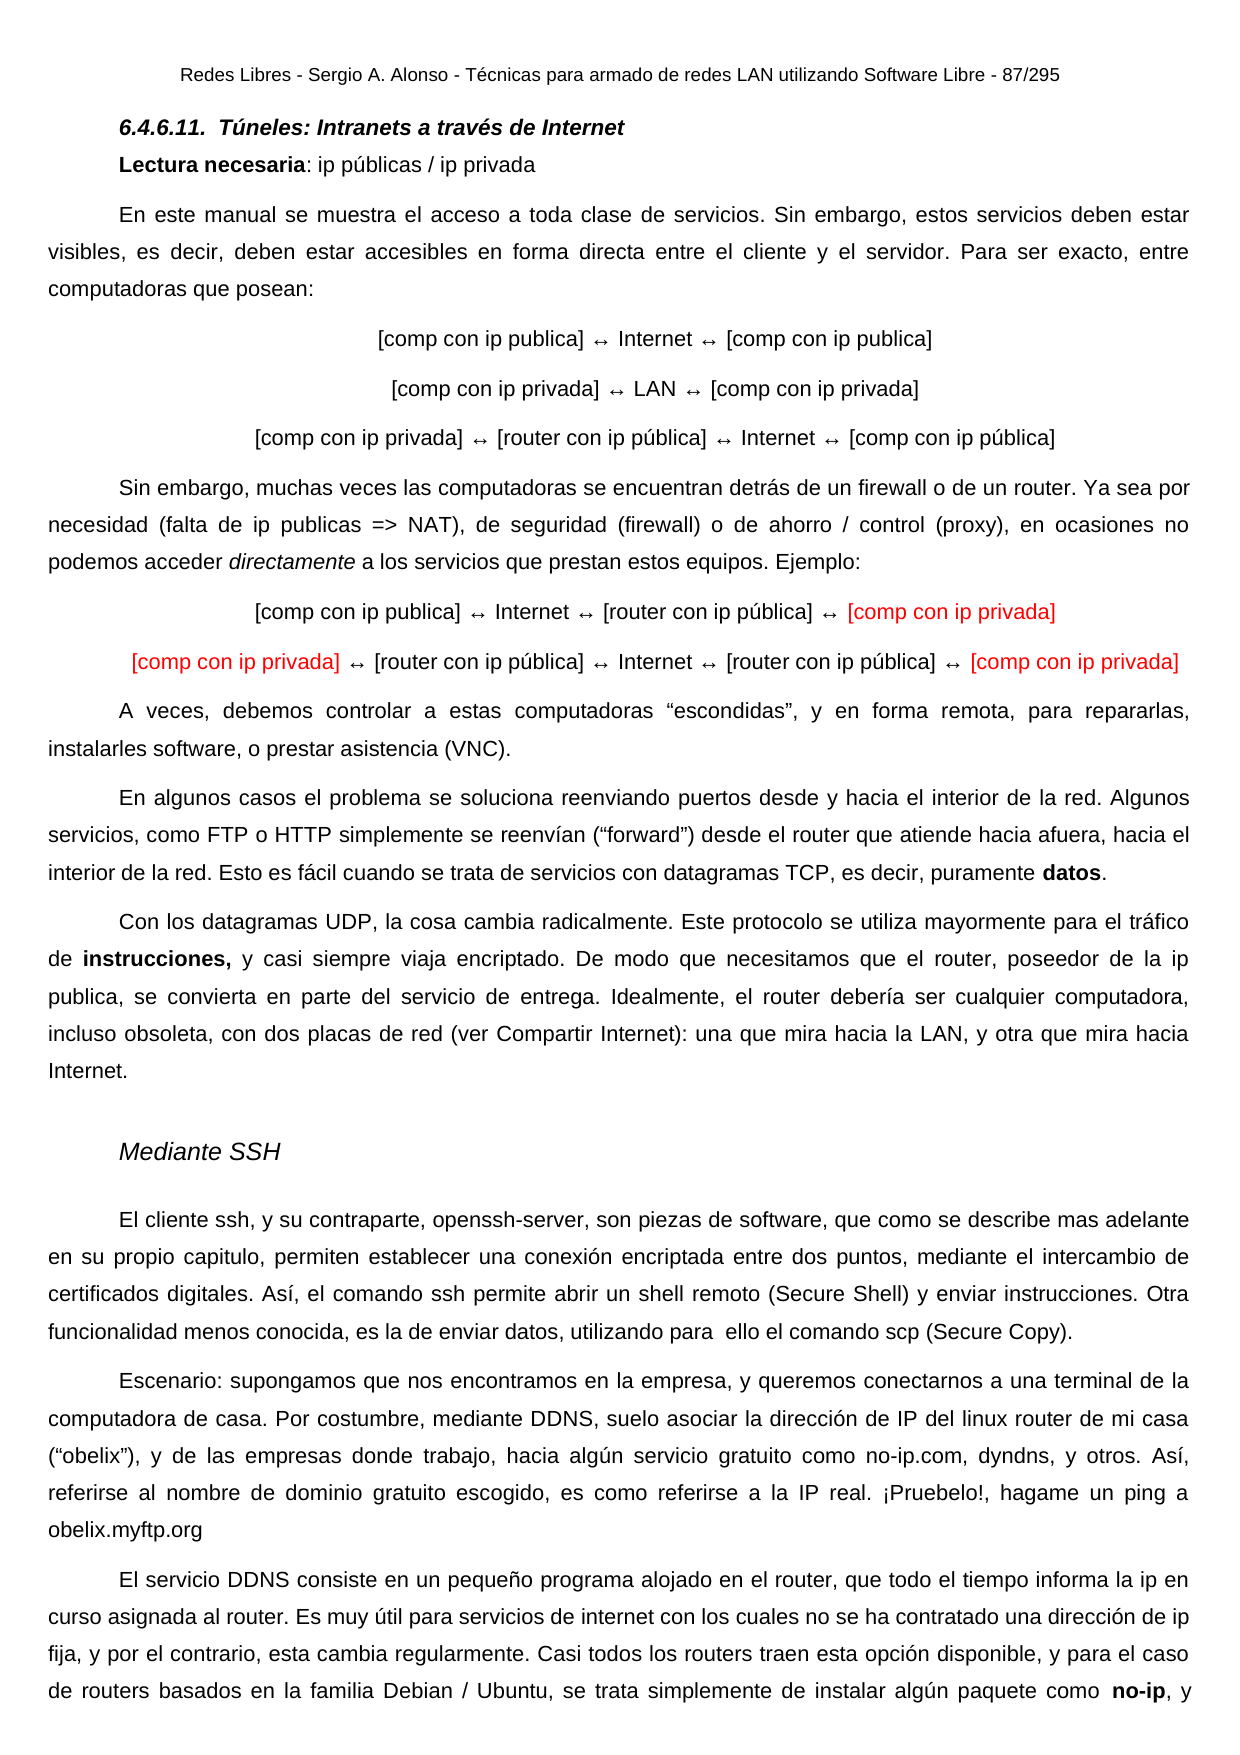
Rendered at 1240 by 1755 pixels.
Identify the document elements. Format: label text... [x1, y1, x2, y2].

text [comp con ip privada] ↔ [router con ip pública] ↔ Internet ↔ [comp con ip pública] [48, 426, 1192, 450]
text A veces, debemos controlar a estas computadoras “escondidas”, y en forma remota, para repararlas, instalarles software, o prestar asistencia (VNC). [48, 699, 1192, 761]
text Escenario: supongamos que nos encontramos en la empresa, y queremos conectarnos a una terminal de la computadora de casa. Por costumbre, mediante DDNS, suelo asociar la dirección de IP del linux router de mi casa (“obelix”), y de las empresas donde trabajo, hacia algún servicio gratuito como no-ip.com, dyndns, y otros. Así, referirse al nombre de dominio gratuito escogido, es como referirse a la IP real. ¡Pruebelo!, hagame un ping a obelix.myftp.org [48, 1369, 1192, 1542]
text [comp con ip privada] ↔ LAN ↔ [comp con ip privada] [48, 376, 1192, 401]
text Sin embargo, muchas veces las computadoras se encuentran detrás de un firewall o de un router. Ya sea por necesidad (falta de ip publicas => NAT), de seguridad (firewall) o de ahorro / control (proxy), en ocasiones no podemos acceder directamente a los servicios que prestan estos equipos. Ejemplo: [48, 475, 1192, 574]
subtitle Mediante SSH [119, 1138, 1192, 1166]
text [comp con ip publica] ↔ Internet ↔ [router con ip pública] ↔ [comp con ip privada] [48, 599, 1192, 624]
text Lectura necesaria: ip públicas / ip privada [48, 152, 1192, 177]
text [comp con ip privada] ↔ [router con ip pública] ↔ Internet ↔ [router con ip pública] ↔ [comp con ip privada] [48, 649, 1192, 674]
text El cliente ssh, y su contraparte, openssh-server, son piezas de software, que como se describe mas adelante en su propio capitulo, permiten establecer una conexión encriptada entre dos puntos, mediante el intercambio de certificados digitales. Así, el comando ssh permite abrir un shell remoto (Secure Shell) y enviar instrucciones. Otra funcionalidad menos conocida, es la de enviar datos, utilizando para ello el comando scp (Secure Copy). [48, 1207, 1192, 1344]
text En algunos casos el problema se soluciona reenviando puertos desde y hacia el interior de la red. Algunos servicios, como FTP o HTTP simplemente se reenvían (“forward”) desde el router que atiende hacia afuera, hacia el interior de la red. Esto es fácil cuando se trata de servicios con datagramas TCP, es decir, puramente datos. [48, 786, 1192, 885]
subtitle Túneles: Intranets a través de Internet [119, 115, 1192, 140]
text El servicio DDNS consiste en un pequeño programa alojado en el router, que todo el tiempo informa la ip en curso asignada al router. Es muy útil para servicios de internet con los cuales no se ha contratado una dirección de ip fija, y por el contrario, esta cambia regularmente. Casi todos los routers traen esta opción disponible, y para el caso de routers basados en la familia Debian / Ubuntu, se trata simplemente de instalar algún paquete como no-ip, y [48, 1567, 1192, 1703]
text Con los datagramas UDP, la cosa cambia radicalmente. Este protocolo se utiliza mayormente para el tráfico de instrucciones, y casi siempre viaja encriptado. De modo que necesitamos que el router, poseedor de la ip publica, se convierta en parte del servicio de entrega. Idealmente, el router debería ser cualquier computadora, incluso obsoleta, con dos placas de red (ver Compartir Internet): una que mira hacia la LAN, y otra que mira hacia Internet. [48, 910, 1192, 1083]
text En este manual se muestra el acceso a toda clase de servicios. Sin embargo, estos servicios deben estar visibles, es decir, deben estar accesibles en forma directa entre el cliente y el servidor. Para ser exacto, entre computadoras que posean: [48, 202, 1192, 301]
text [comp con ip publica] ↔ Internet ↔ [comp con ip publica] [48, 326, 1192, 351]
